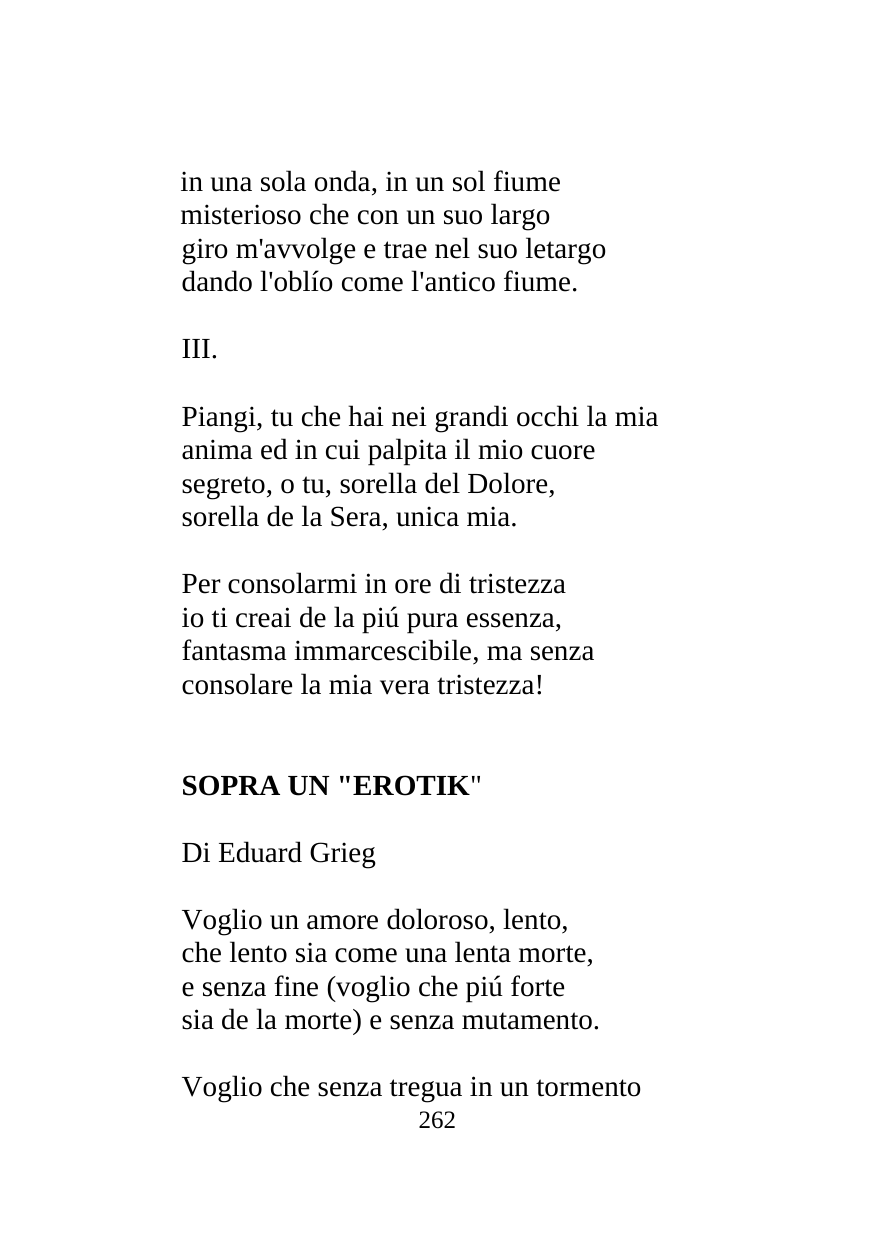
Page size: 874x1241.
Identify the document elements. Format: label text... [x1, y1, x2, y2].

text consolare la mia vera tristezza! [181, 667, 693, 701]
text segreto, o tu, sorella del Dolore, [181, 466, 693, 499]
text fantasma immarcescibile, ma senza [181, 633, 693, 667]
text in una sola onda, in un sol fiume [106, 164, 693, 197]
text Voglio che senza tregua in un tormento [181, 1069, 693, 1103]
text che lento sia come una lenta morte, [181, 935, 693, 969]
text io ti creai de la piú pura essenza, [181, 600, 693, 633]
text Di Eduard Grieg [181, 835, 693, 868]
text misterioso che con un suo largo [106, 197, 693, 231]
text Voglio un amore doloroso, lento, [181, 902, 693, 935]
text giro m'avvolge e trae nel suo letargo [181, 231, 693, 264]
text anima ed in cui palpita il mio cuore [181, 432, 693, 466]
text dando l'oblío come l'antico fiume. [181, 264, 693, 298]
text Piangi, tu che hai nei grandi occhi la mia [181, 399, 693, 432]
text Per consolarmi in ore di tristezza [181, 566, 693, 600]
text III. [181, 332, 693, 365]
text SOPRA UN "EROTIK" [181, 768, 693, 801]
text sorella de la Sera, unica mia. [181, 499, 693, 533]
text e senza fine (voglio che piú forte [181, 969, 693, 1002]
text sia de la morte) e senza mutamento. [181, 1002, 693, 1036]
